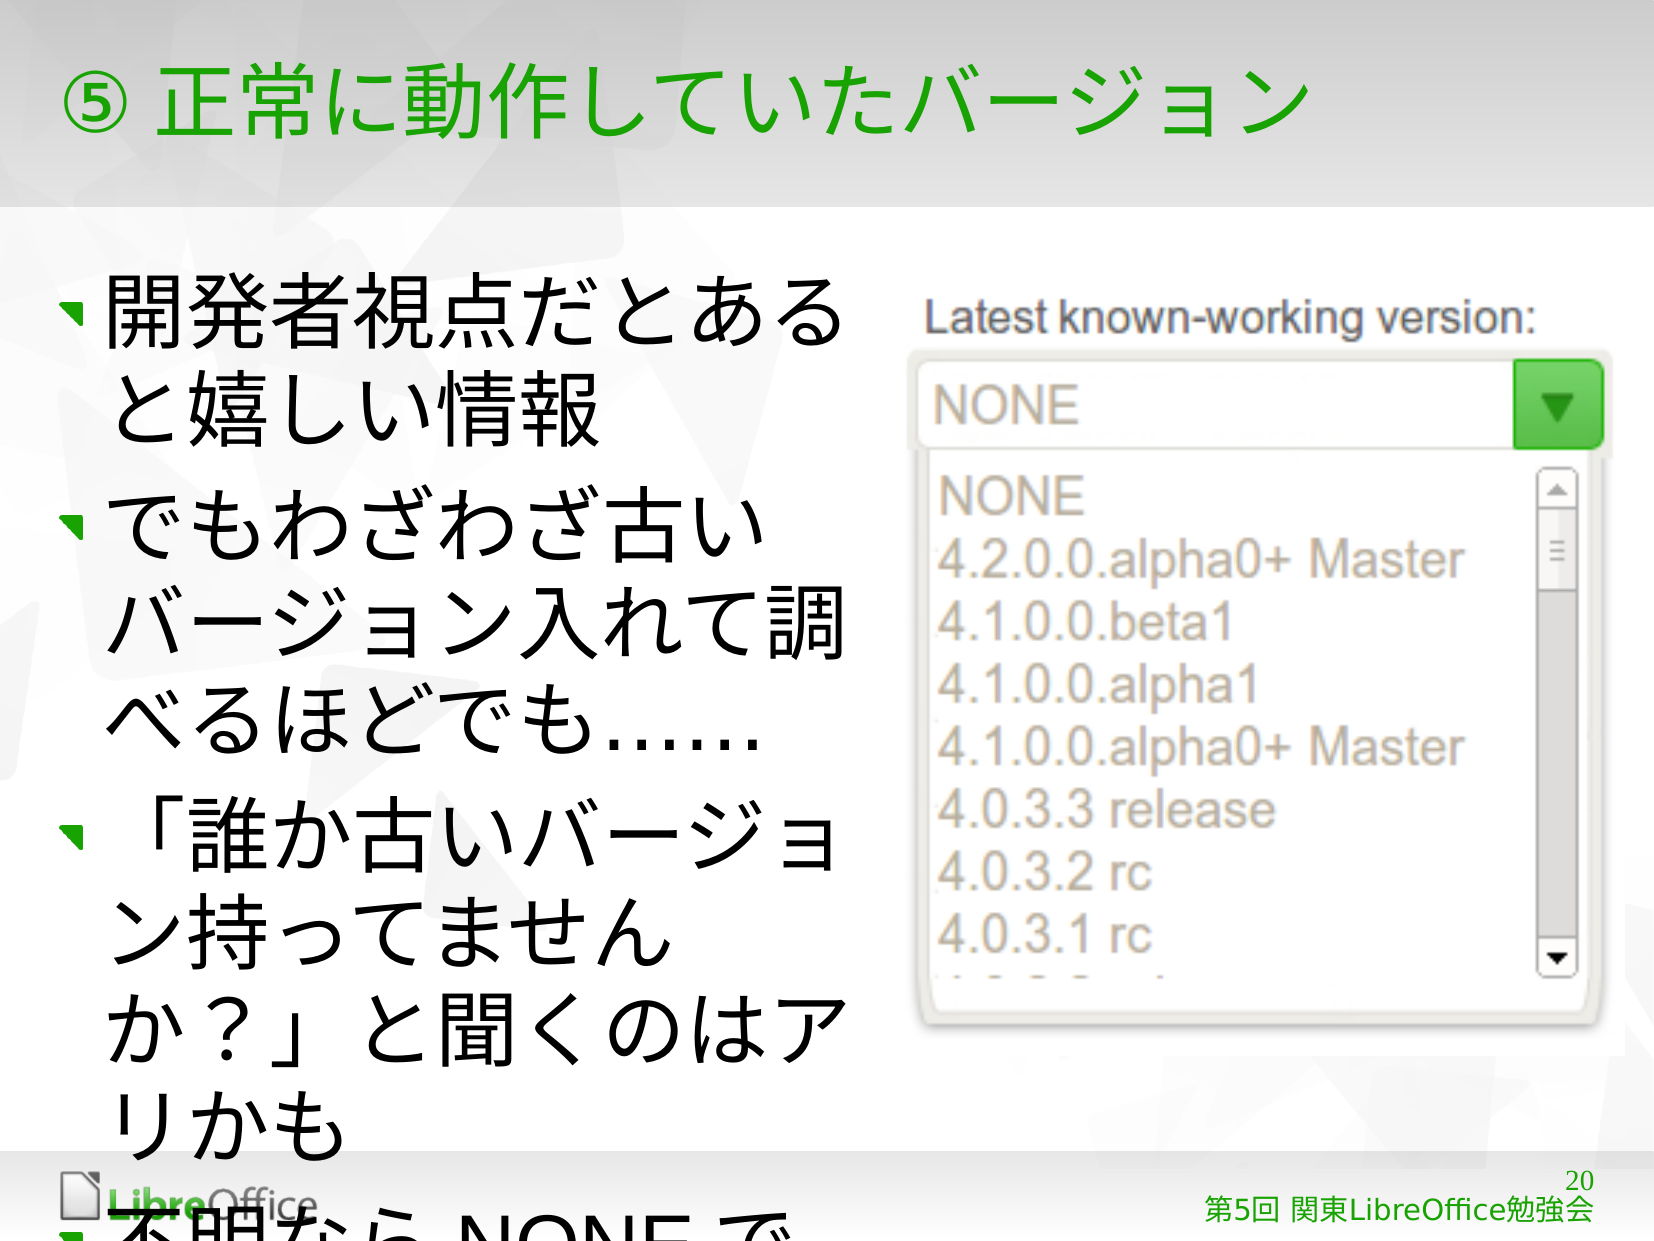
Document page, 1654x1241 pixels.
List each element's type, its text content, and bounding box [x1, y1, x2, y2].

picture [234, 1212, 257, 1227]
picture [234, 1233, 257, 1240]
list 開発者視点だとあると嬉しい情報 でもわざわざ古いバージョン入れて調べるほどでも…… 「誰か古いバージョン持ってませんか？」と聞くのはアリかも 不明ならNONEで可 [59, 265, 857, 1083]
picture [41, 1152, 337, 1241]
picture [199, 1235, 214, 1240]
picture [0, 0, 783, 931]
title ⑤正常に動作していたバージョン [59, 29, 1595, 178]
picture [885, 283, 1654, 1169]
picture [199, 1214, 214, 1230]
